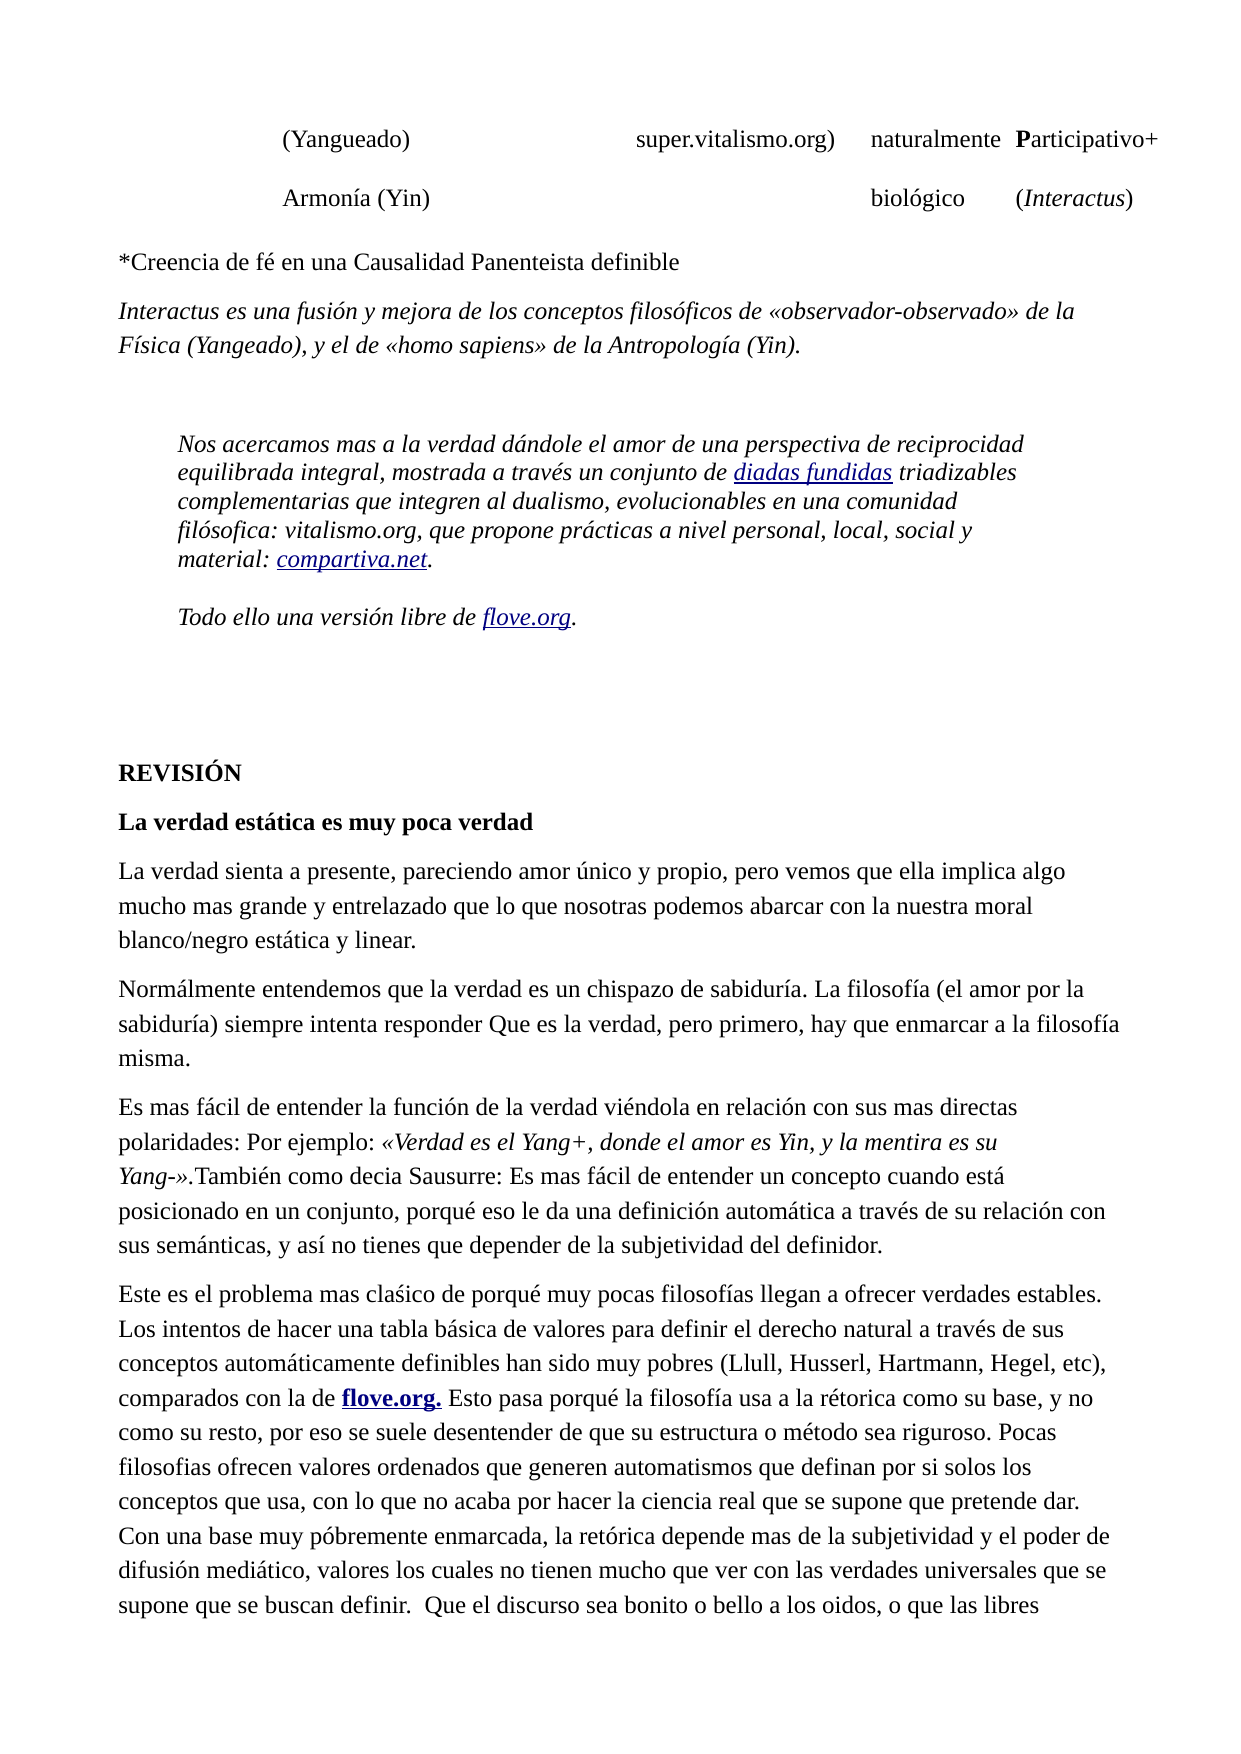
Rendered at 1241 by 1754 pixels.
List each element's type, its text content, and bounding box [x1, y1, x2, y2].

text Interactus es una fusión y mejora de los conceptos filosóficos de «observador-observado» de la Física (Yangeado), y el de «homo sapiens» de la Antropología (Yin). [118, 296, 1122, 359]
text Nos acercamos mas a la verdad dándole el amor de una perspectiva de reciprocidad equilibrada integral, mostrada a través un conjunto de diadas fundidas triadizables complementarias que integren al dualismo, evolucionables en una comunidad filósofica: vitalismo.org, que propone prácticas a nivel personal, local, social y material: compartiva.net. [177, 429, 1063, 572]
text REVISIÓN [118, 758, 1122, 787]
text La verdad estática es muy poca verdad [118, 807, 1122, 836]
table_cell [118, 118, 276, 247]
table_cell naturalmente biológico [864, 118, 1009, 247]
text Todo ello una versión libre de flove.org. [177, 602, 1063, 631]
table_cell super.vitalismo.org) [630, 118, 864, 247]
table_cell (Yangueado) Armonía (Yin) [276, 118, 464, 247]
text Normálmente entendemos que la verdad es un chispazo de sabiduría. La filosofía (el amor por la sabiduría) siempre intenta responder Que es la verdad, pero primero, hay que enmarcar a la filosofía misma. [118, 974, 1122, 1072]
table_cell Participativo+ (Interactus) [1009, 118, 1215, 247]
text La verdad sienta a presente, pareciendo amor único y propio, pero vemos que ella implica algo mucho mas grande y entrelazado que lo que nosotras podemos abarcar con la nuestra moral blanco/negro estática y linear. [118, 856, 1122, 954]
table_cell [464, 118, 629, 247]
text Es mas fácil de entender la función de la verdad viéndola en relación con sus mas directas polaridades: Por ejemplo: «Verdad es el Yang+, donde el amor es Yin, y la mentira es su Yang-».También como decia Sausurre: Es mas fácil de entender un concepto cuando está posicionado en un conjunto, porqué eso le da una definición automática a través de su relación con sus semánticas, y así no tienes que depender de la subjetividad del definidor. [118, 1092, 1122, 1259]
text Este es el problema mas claśico de porqué muy pocas filosofías llegan a ofrecer verdades estables. Los intentos de hacer una tabla básica de valores para definir el derecho natural a través de sus conceptos automáticamente definibles han sido muy pobres (Llull, Husserl, Hartmann, Hegel, etc), comparados con la de flove.org. Esto pasa porqué la filosofía usa a la rétorica como su base, y no como su resto, por eso se suele desentender de que su estructura o método sea riguroso. Pocas filosofias ofrecen valores ordenados que generen automatismos que definan por si solos los conceptos que usa, con lo que no acaba por hacer la ciencia real que se supone que pretende dar. Con una base muy póbremente enmarcada, la retórica depende mas de la subjetividad y el poder de difusión mediático, valores los cuales no tienen mucho que ver con las verdades universales que se supone que se buscan definir. Que el discurso sea bonito o bello a los oidos, o que las libres [118, 1279, 1122, 1618]
text *Creencia de fé en una Causalidad Panenteista definible [118, 247, 1122, 276]
